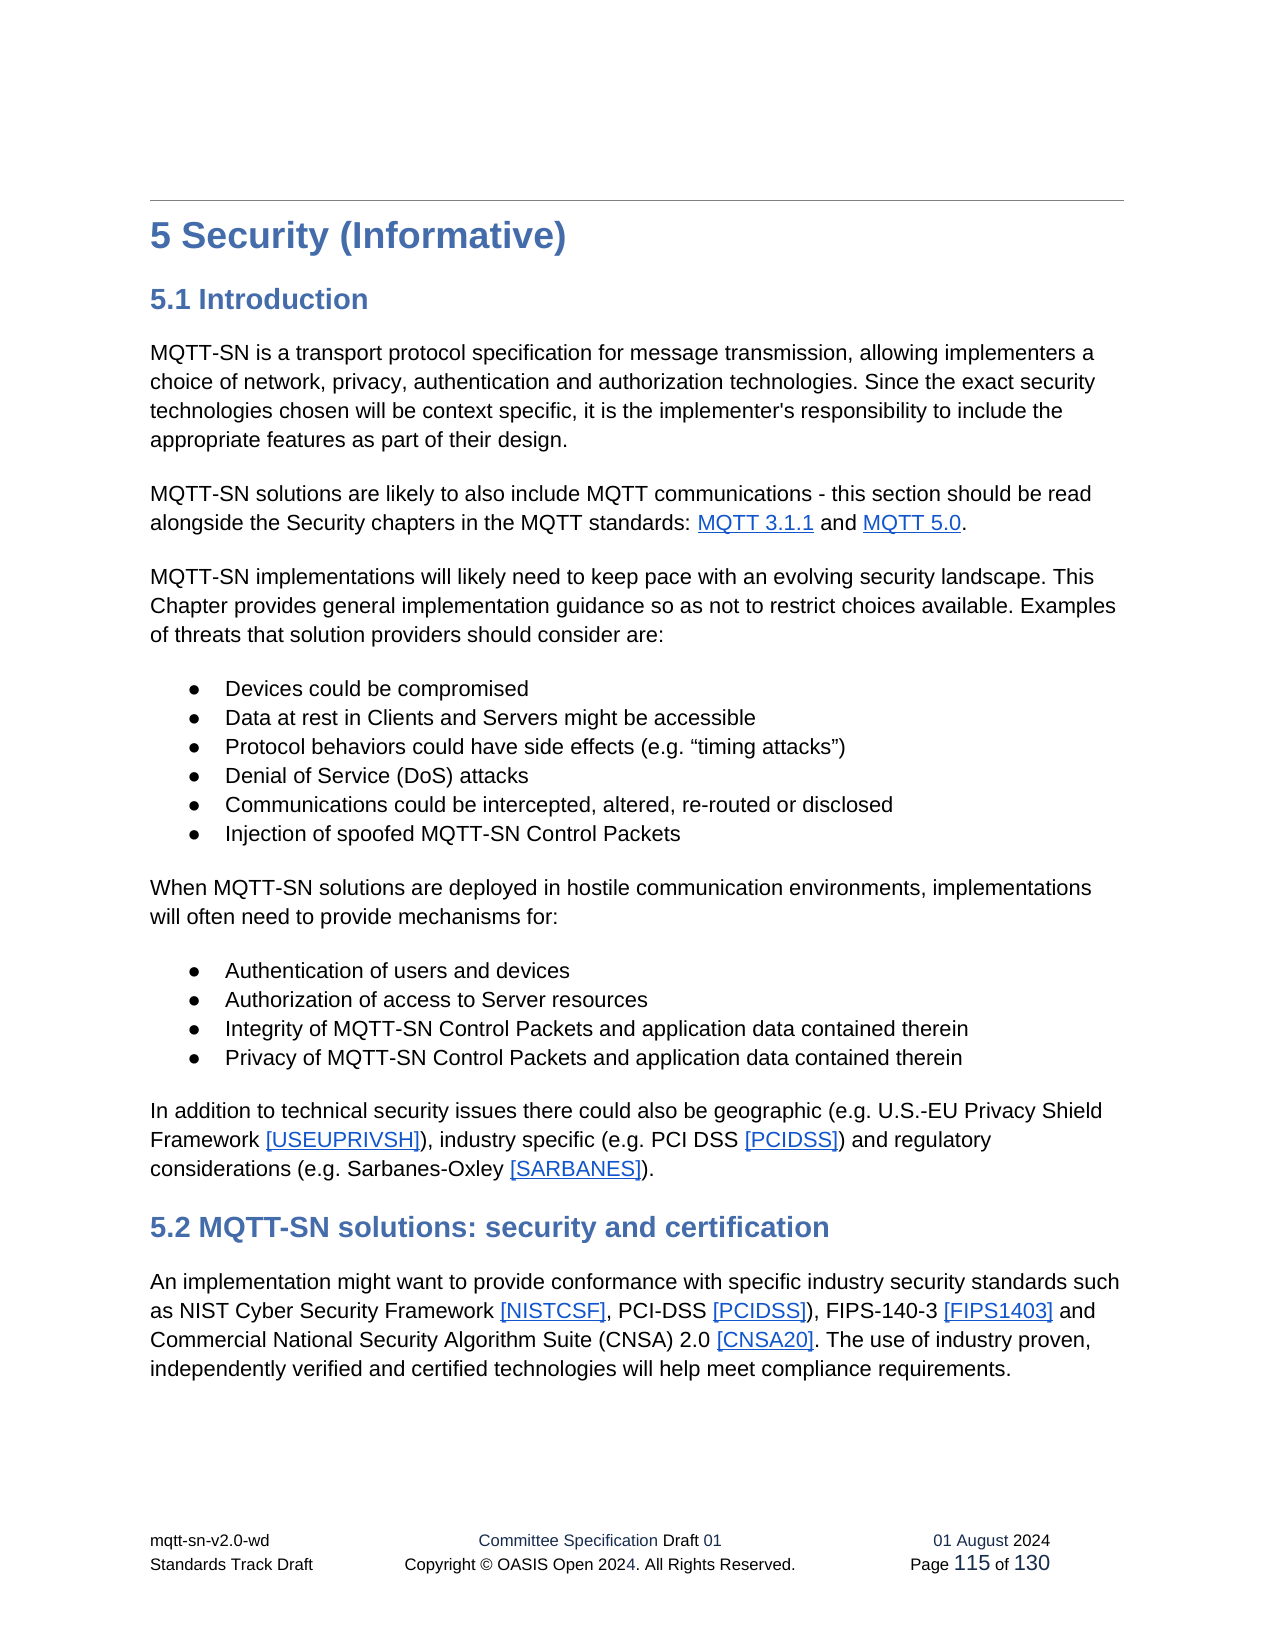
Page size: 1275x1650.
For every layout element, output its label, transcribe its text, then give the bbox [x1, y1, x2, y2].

text MQTT-SN solutions are likely to also include MQTT communications - this section should be read alongside the Security chapters in the MQTT standards: MQTT 3.1.1 and MQTT 5.0. [150, 481, 1125, 535]
list Privacy of MQTT-SN Control Packets and application data contained therein [187, 1044, 1125, 1069]
list Authentication of users and devices [187, 957, 1125, 983]
list Devices could be compromised [187, 676, 1125, 701]
text MQTT-SN implementations will likely need to keep pace with an evolving security landscape. This Chapter provides general implementation guidance so as not to restrict choices available. Examples of threats that solution providers should consider are: [150, 564, 1125, 647]
list Denial of Service (DoS) attacks [187, 763, 1125, 788]
text An implementation might want to provide conformance with specific industry security standards such as NIST Cyber Security Framework [NISTCSF], PCI-DSS [PCIDSS]), FIPS-140-3 [FIPS1403] and Commercial National Security Algorithm Suite (CNSA) 2.0 [CNSA20]. The use of industry proven, independently verified and certified technologies will help meet compliance requirements. [150, 1269, 1125, 1381]
text When MQTT-SN solutions are deployed in hostile communication environments, implementations will often need to provide mechanisms for: [150, 874, 1125, 929]
list Data at rest in Clients and Servers might be accessible [187, 705, 1125, 730]
text MQTT-SN is a transport protocol specification for message transmission, allowing implementers a choice of network, privacy, authentication and authorization technologies. Since the exact security technologies chosen will be context specific, it is the implementer's responsibility to include the appropriate features as part of their design. [150, 340, 1125, 452]
subtitle 5.2 MQTT-SN solutions: security and certification [150, 1210, 1124, 1244]
subtitle 5.1 Introduction [150, 282, 1124, 315]
list Injection of spoofed MQTT-SN Control Packets [187, 821, 1125, 846]
list Communications could be intercepted, altered, re-routed or disclosed [187, 792, 1125, 817]
list Protocol behaviors could have side effects (e.g. “timing attacks”) [187, 734, 1125, 759]
list Integrity of MQTT-SN Control Packets and application data contained therein [187, 1015, 1125, 1041]
subtitle 5 Security (Informative) [150, 201, 1124, 257]
list Authorization of access to Server resources [187, 986, 1125, 1012]
text In addition to technical security issues there could also be geographic (e.g. U.S.-EU Privacy Shield Framework [USEUPRIVSH]), industry specific (e.g. PCI DSS [PCIDSS]) and regulatory considerations (e.g. Sarbanes-Oxley [SARBANES]). [150, 1098, 1125, 1181]
